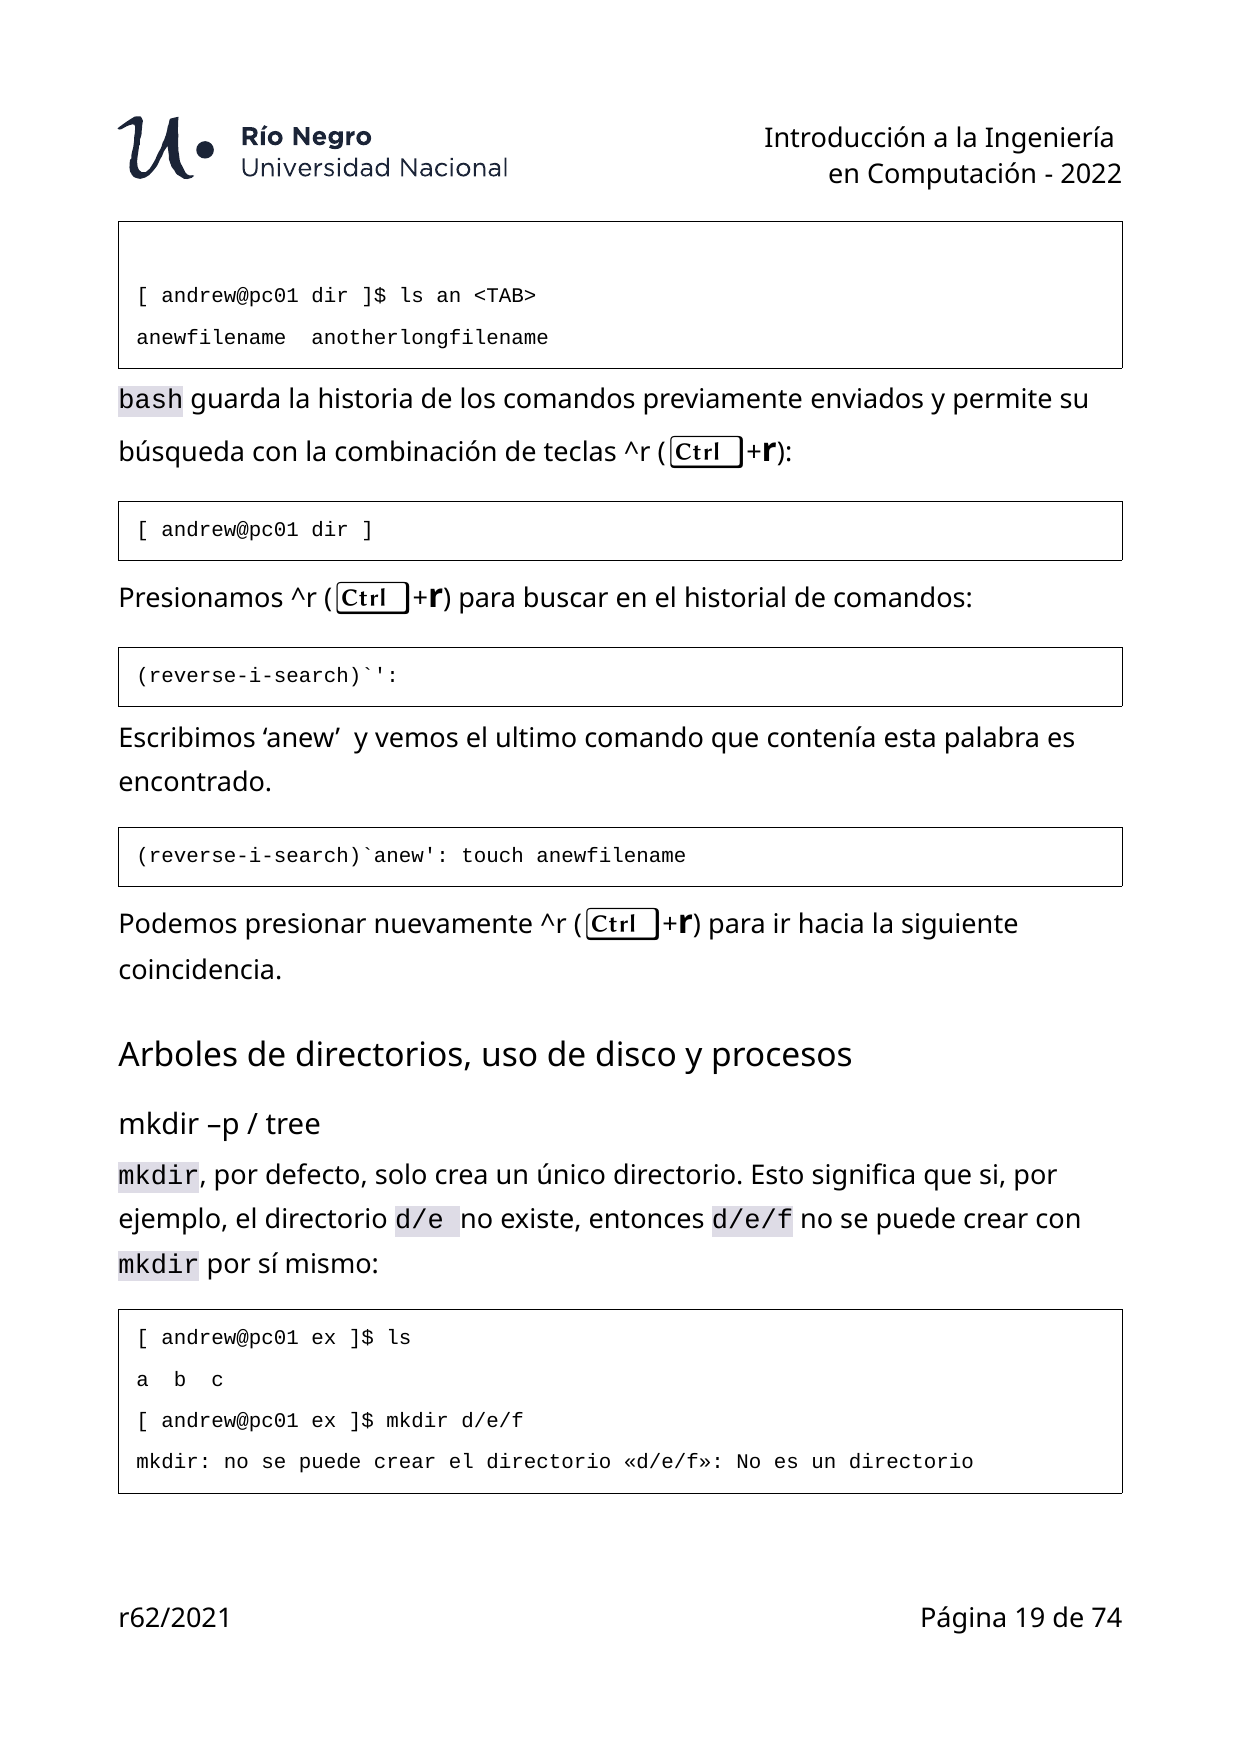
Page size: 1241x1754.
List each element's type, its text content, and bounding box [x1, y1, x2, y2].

text [ andrew@pc01 ex ]$ mkdir d/e/f [119, 1392, 1122, 1433]
text [ andrew@pc01 dir ] [119, 502, 1122, 560]
text Escribimos ‘anew’ y vemos el ultimo comando que contenía esta palabra es encontrado. [118, 718, 1122, 799]
subtitle mkdir –p / tree [118, 1103, 1122, 1143]
text Podemos presionar nuevamente ^r (+r) para ir hacia la siguiente coincidencia. [118, 898, 1122, 988]
text [ andrew@pc01 dir ]$ ls an <TAB> [119, 267, 1122, 309]
text mkdir, por defecto, solo crea un único directorio. Esto significa que si, por ejemplo, el directorio d/e no existe, entonces d/e/f no se puede crear con mkdir por sí mismo: [118, 1156, 1122, 1281]
text (reverse-i-search)`': [119, 648, 1122, 706]
text [ andrew@pc01 ex ]$ ls [119, 1310, 1122, 1351]
text mkdir: no se puede crear el directorio «d/e/f»: No es un directorio [119, 1433, 1122, 1493]
text anewfilename anotherlongfilename [119, 309, 1122, 368]
text bash guarda la historia de los comandos previamente enviados y permite su búsqueda con la combinación de teclas ^r (+r): [118, 380, 1122, 471]
text a b c [119, 1351, 1122, 1392]
subtitle Arboles de directorios, uso de disco y procesos [118, 1030, 1122, 1076]
text (reverse-i-search)`anew': touch anewfilename [119, 828, 1122, 886]
text Presionamos ^r (+r) para buscar en el historial de comandos: [118, 572, 1122, 617]
